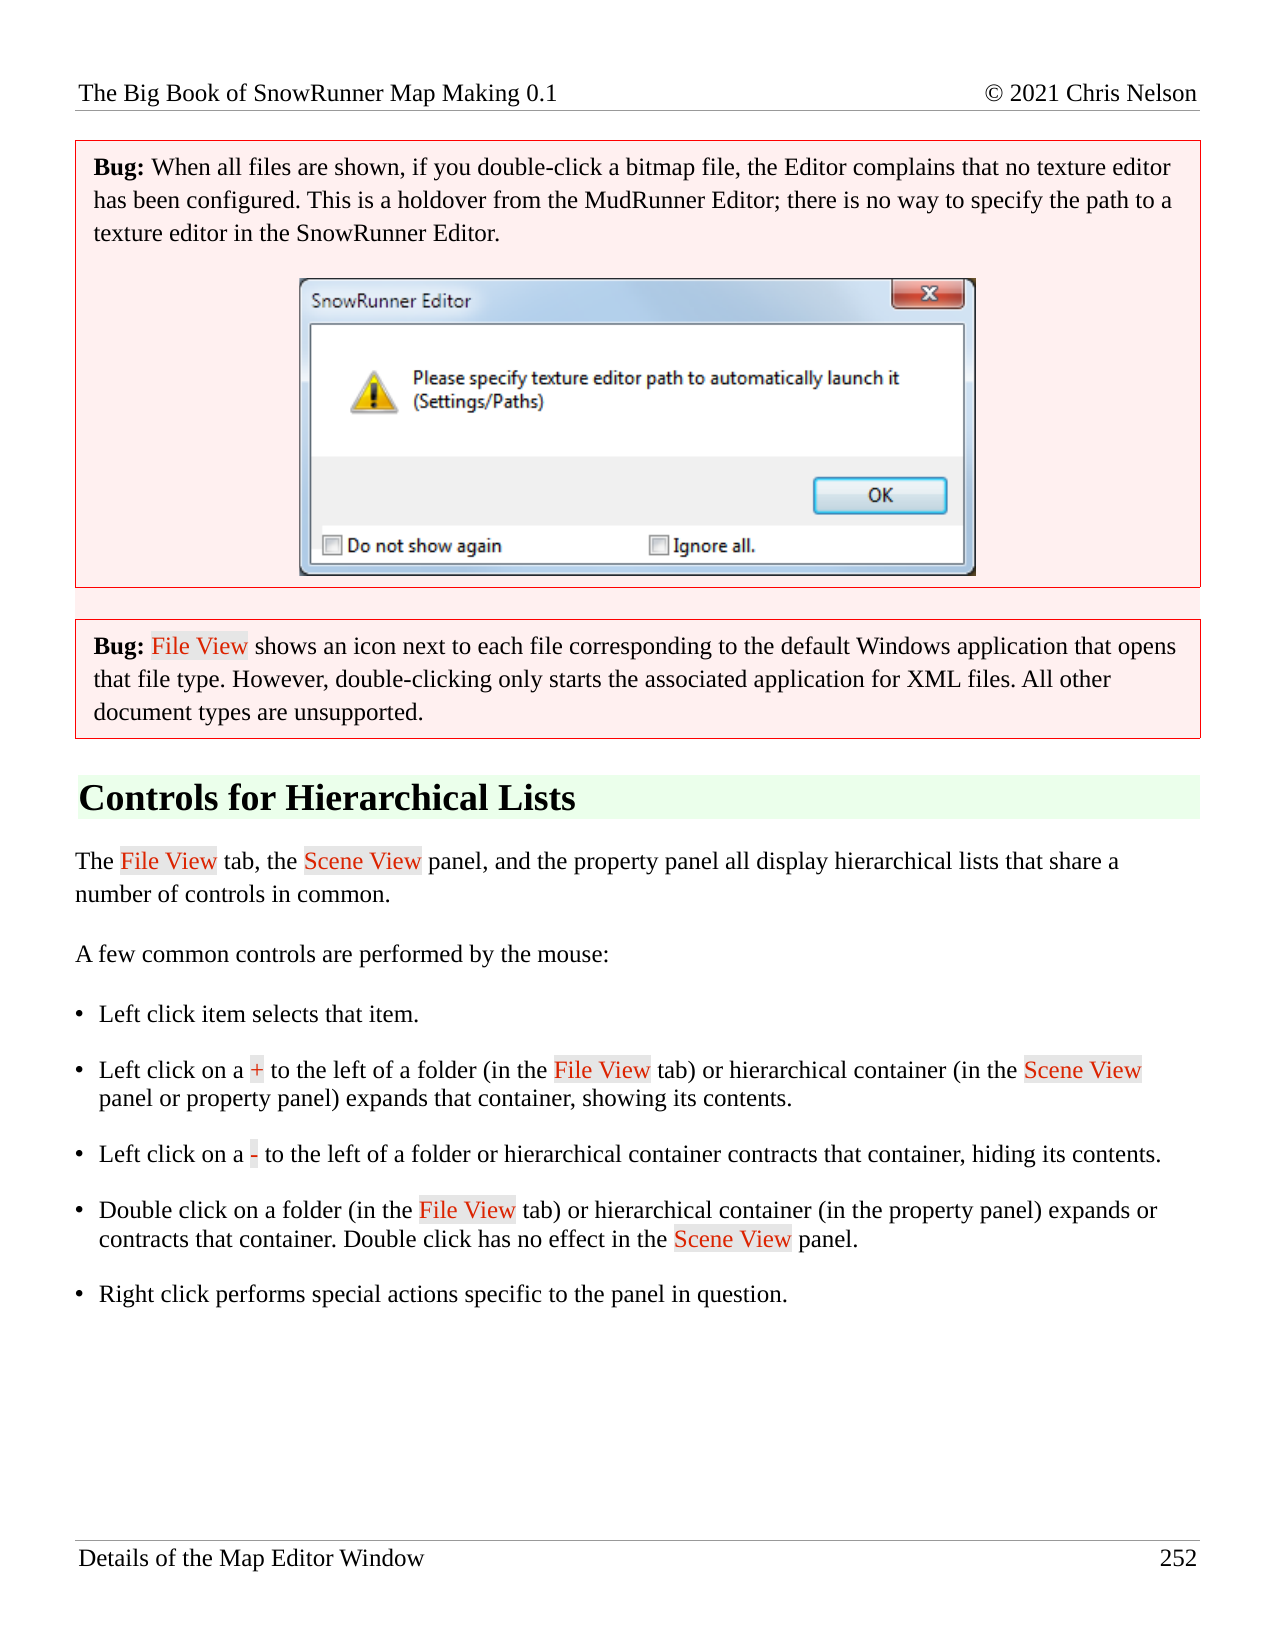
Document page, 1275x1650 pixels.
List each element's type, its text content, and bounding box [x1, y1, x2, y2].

list Left click on a [75, 1139, 250, 1168]
text The File View tab, the Scene View panel, and the property panel all display hierarchical lists that share a number of controls in common. [75, 846, 1200, 908]
list - to the left of a folder or hierarchical container contracts that container, hiding its contents. [258, 1139, 1200, 1168]
picture [299, 278, 976, 576]
text A few common controls are performed by the mouse: [75, 939, 1200, 968]
list When all files are shown, if you double-click a bitmap file, the Editor complains that no texture editor has been configured. This is a holdover from the MudRunner Editor; there is no way to specify the path to a texture editor in the SnowRunner Editor. [76, 141, 1200, 247]
list Left click on a + to the left of a folder (in the File View tab) or hierarchical container (in the Scene View panel or property panel) expands that container, showing its contents. [75, 1055, 1200, 1112]
subtitle Controls for Hierarchical Lists [78, 775, 1200, 819]
list File View shows an icon next to each file corresponding to the default Windows application that opens that file type. However, double-clicking only starts the associated application for XML files. All other document types are unsupported. [76, 620, 1200, 738]
list Double click on a folder (in the File View tab) or hierarchical container (in the property panel) expands or contracts that container. Double click has no effect in the Scene View panel. [75, 1195, 1200, 1252]
list Right click performs special actions specific to the panel in question. [75, 1279, 1200, 1308]
list Left click item selects that item. [75, 999, 1200, 1028]
